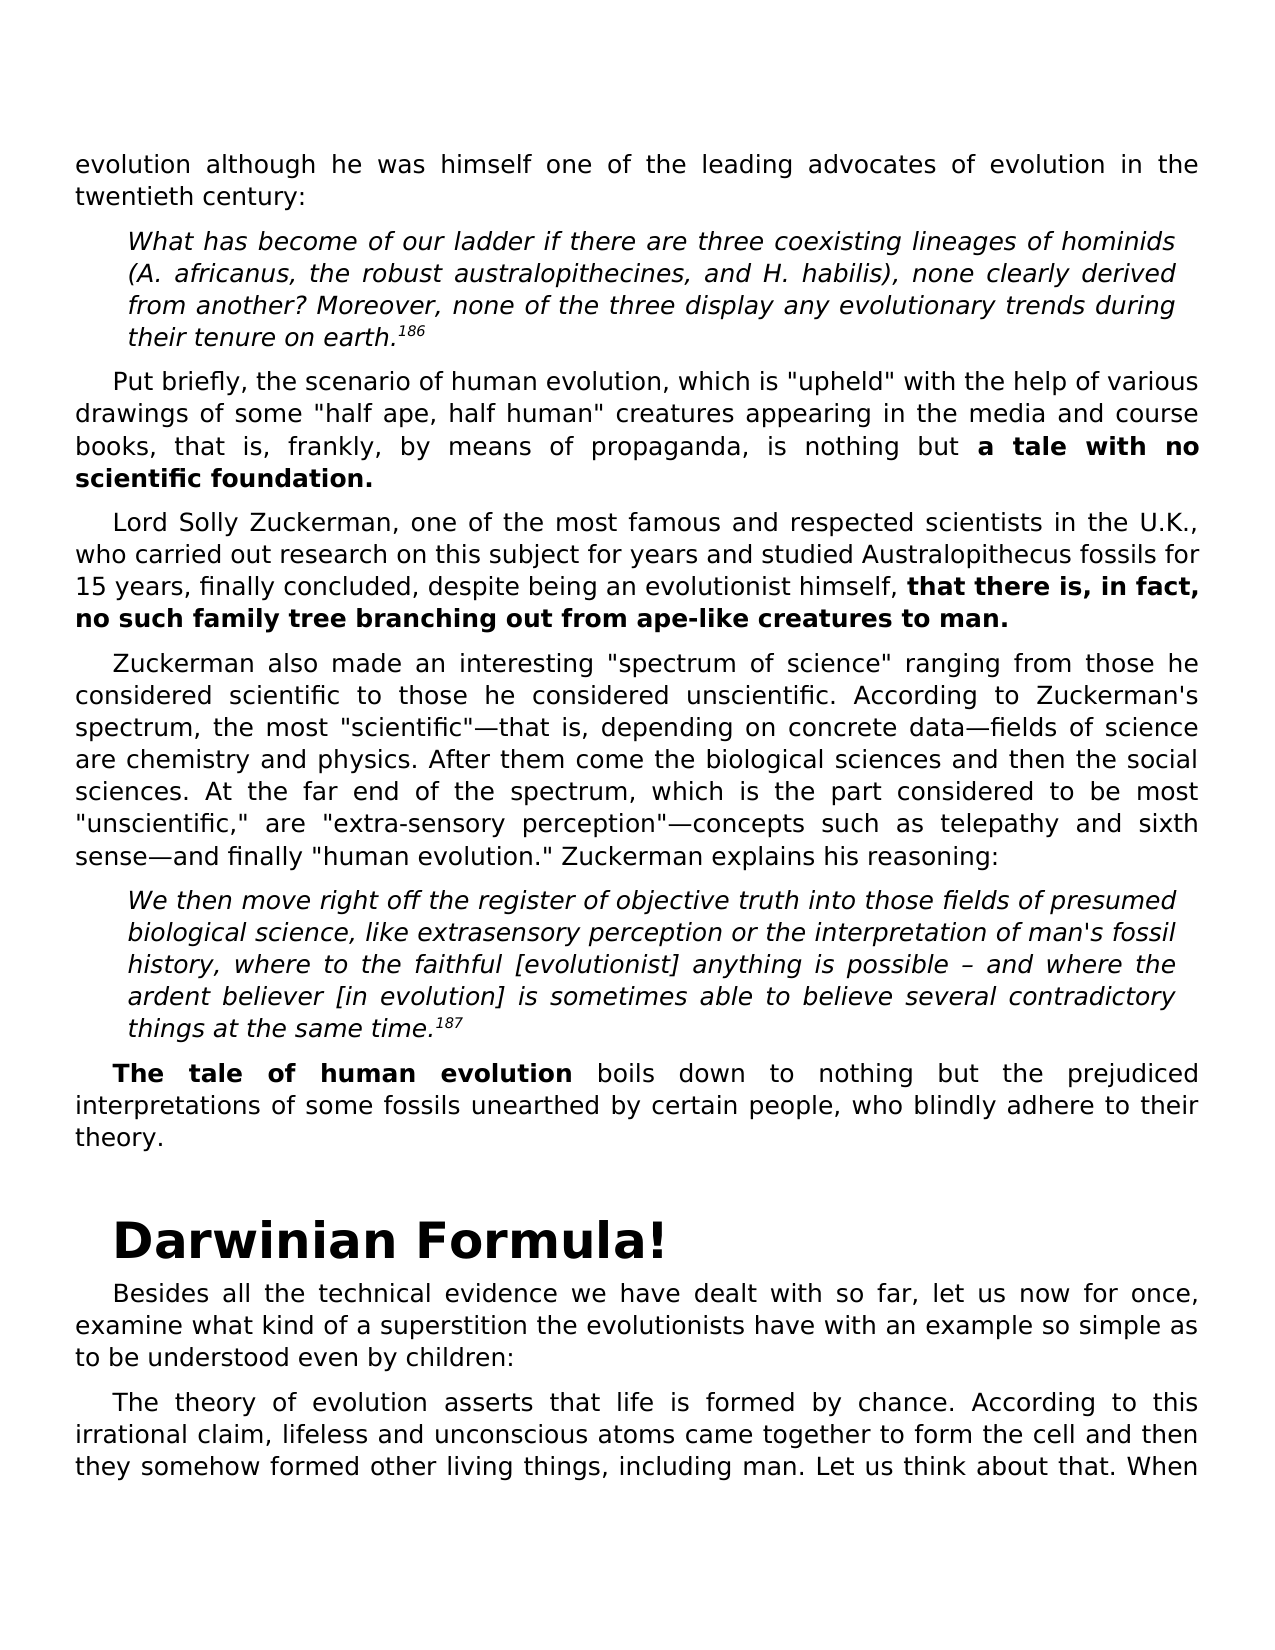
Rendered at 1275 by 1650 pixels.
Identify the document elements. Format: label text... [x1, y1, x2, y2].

text Put briefly, the scenario of human evolution, which is "upheld" with the help of various drawings of some "half ape, half human" creatures appearing in the media and course books, that is, frankly, by means of propaganda, is nothing but a tale with no scientific foundation. [75, 367, 1200, 493]
text The theory of evolution asserts that life is formed by chance. According to this irrational claim, lifeless and unconscious atoms came together to form the cell and then they somehow formed other living things, including man. Let us think about that. When [75, 1388, 1200, 1481]
text Besides all the technical evidence we have dealt with so far, let us now for once, examine what kind of a superstition the evolutionists have with an example so simple as to be understood even by children: [75, 1279, 1200, 1372]
text Lord Solly Zuckerman, one of the most famous and respected scientists in the U.K., who carried out research on this subject for years and studied Australopithecus fossils for 15 years, finally concluded, despite being an evolutionist himself, that there is, in fact, no such family tree branching out from ape-like creatures to man. [75, 508, 1200, 634]
text We then move right off the register of objective truth into those fields of presumed biological science, like extrasensory perception or the interpretation of man's fossil history, where to the faithful [evolutionist] anything is possible – and where the ardent believer [in evolution] is sometimes able to believe several contradictory things at the same time.187 [127, 886, 1177, 1044]
text The tale of human evolution boils down to nothing but the prejudiced interpretations of some fossils unearthed by certain people, who blindly adhere to their theory. [75, 1059, 1200, 1152]
text evolution although he was himself one of the leading advocates of evolution in the twentieth century: [75, 150, 1200, 211]
text Zuckerman also made an interesting "spectrum of science" ranging from those he considered scientific to those he considered unscientific. According to Zuckerman's spectrum, the most "scientific"—that is, depending on concrete data—fields of science are chemistry and physics. After them come the biological sciences and then the social sciences. At the far end of the spectrum, which is the part considered to be most "unscientific," are "extra-sensory perception"—concepts such as telepathy and sixth sense—and finally "human evolution." Zuckerman explains his reasoning: [75, 649, 1200, 871]
text What has become of our ladder if there are three coexisting lineages of hominids (A. africanus, the robust australopithecines, and H. habilis), none clearly derived from another? Moreover, none of the three display any evolutionary trends during their tenure on earth.186 [127, 227, 1177, 352]
subtitle Darwinian Formula! [112, 1212, 1200, 1271]
